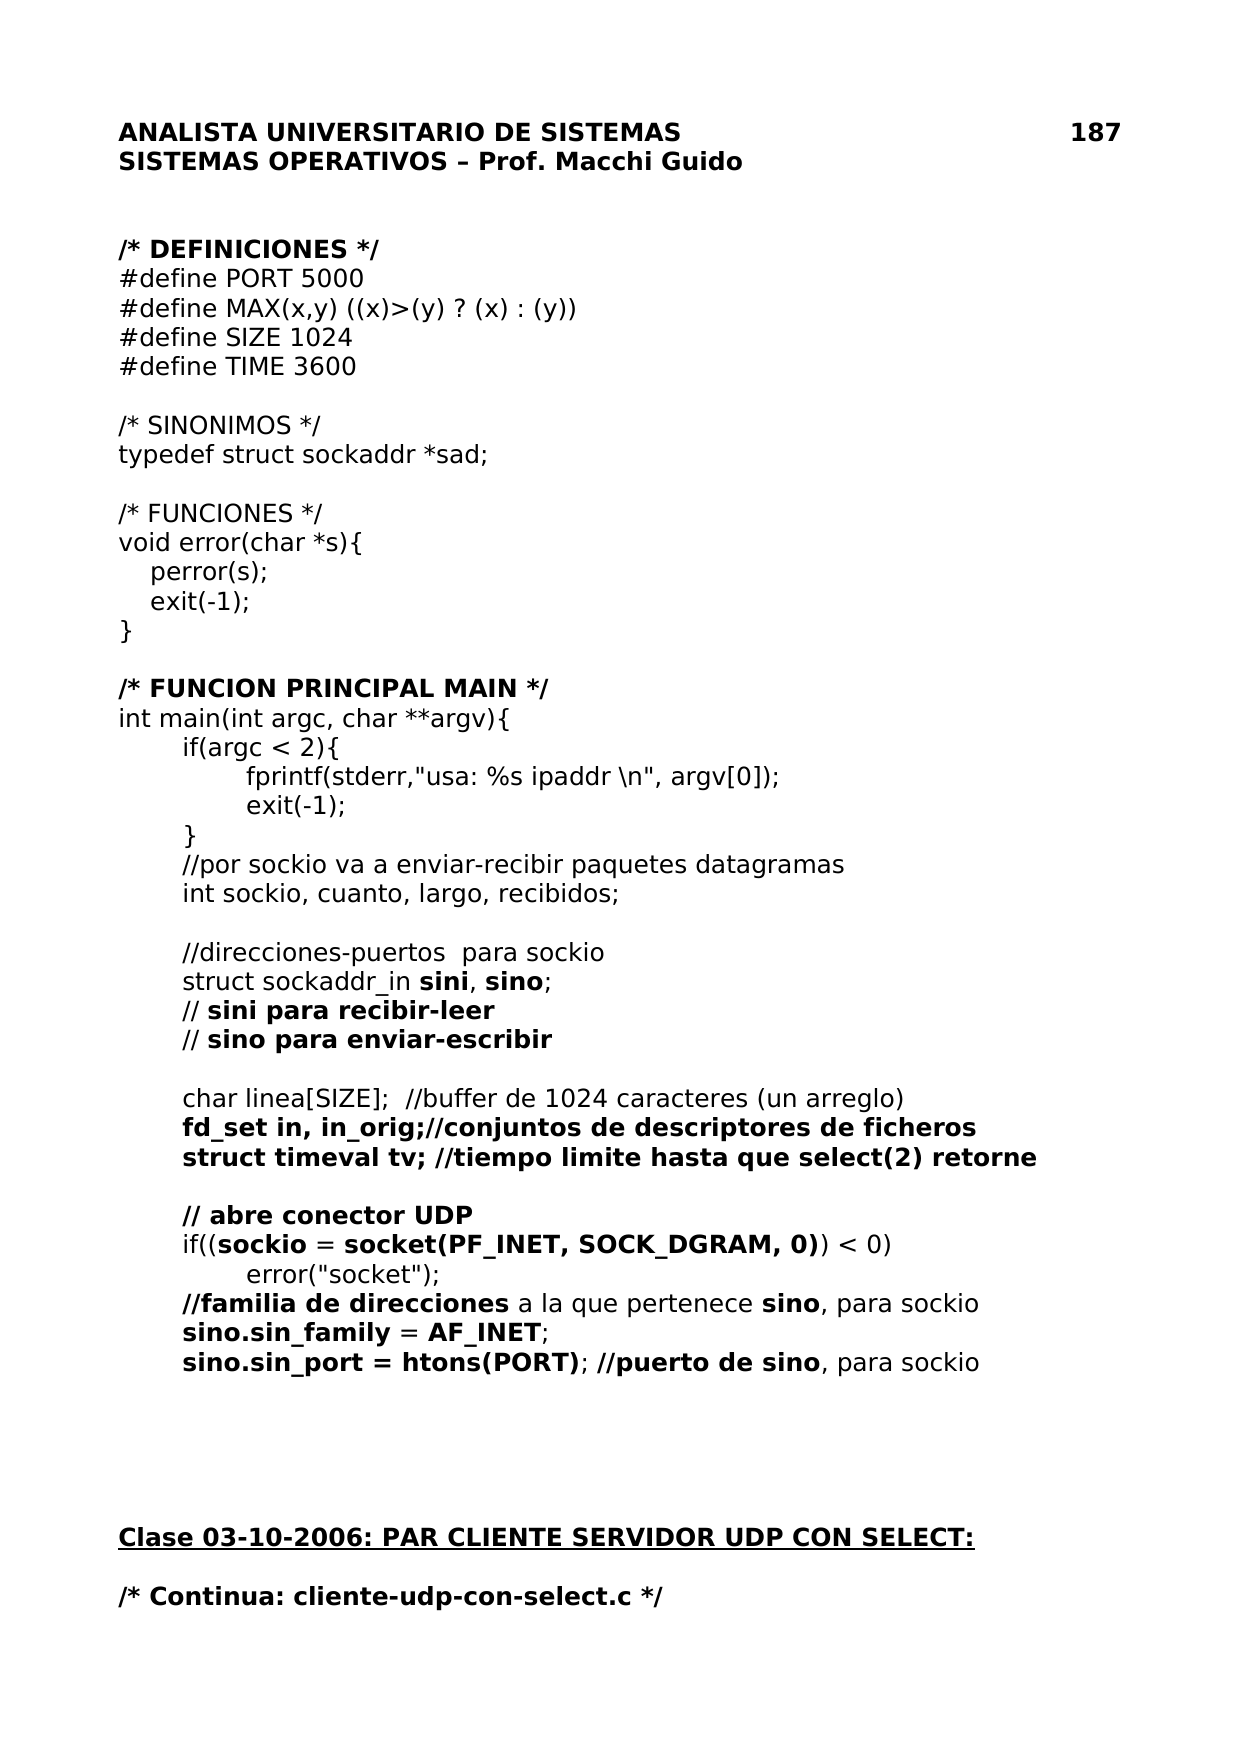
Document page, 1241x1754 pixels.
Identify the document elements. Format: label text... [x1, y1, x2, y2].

text struct timeval tv; //tiempo limite hasta que select(2) retorne [118, 1143, 1122, 1172]
text /* SINONIMOS */ [118, 411, 1122, 440]
text sino.sin_port = htons(PORT); //puerto de sino, para sockio [118, 1348, 1122, 1377]
text char linea[SIZE]; //buffer de 1024 caracteres (un arreglo) [118, 1084, 1122, 1113]
text typedef struct sockaddr *sad; [118, 440, 1122, 469]
text /* Continua: cliente-udp-con-select.c */ [118, 1582, 1122, 1611]
text #define PORT 5000 [118, 265, 1122, 294]
text // abre conector UDP [118, 1201, 1122, 1231]
text exit(-1); [118, 587, 1122, 616]
text if((sockio = socket(PF_INET, SOCK_DGRAM, 0)) < 0) [118, 1231, 1122, 1260]
text sino.sin_family = AF_INET; [118, 1318, 1122, 1348]
text fd_set in, in_orig;//conjuntos de descriptores de ficheros [118, 1113, 1122, 1143]
text int sockio, cuanto, largo, recibidos; [118, 879, 1122, 909]
text void error(char *s){ [118, 528, 1122, 557]
text #define SIZE 1024 [118, 323, 1122, 352]
text /* DEFINICIONES */ [118, 235, 1122, 265]
text /* FUNCIONES */ [118, 499, 1122, 528]
text exit(-1); [118, 792, 1122, 821]
text struct sockaddr_in sini, sino; [118, 967, 1122, 996]
text } [118, 821, 1122, 850]
text #define TIME 3600 [118, 352, 1122, 382]
text int main(int argc, char **argv){ [118, 704, 1122, 733]
text } [118, 616, 1122, 645]
text fprintf(stderr,"usa: %s ipaddr \n", argv[0]); [118, 762, 1122, 792]
text /* FUNCION PRINCIPAL MAIN */ [118, 674, 1122, 704]
text perror(s); [118, 557, 1122, 587]
text //por sockio va a enviar-recibir paquetes datagramas [118, 850, 1122, 879]
text #define MAX(x,y) ((x)>(y) ? (x) : (y)) [118, 294, 1122, 323]
text //familia de direcciones a la que pertenece sino, para sockio [118, 1289, 1122, 1318]
text // sino para enviar-escribir [118, 1026, 1122, 1055]
text error("socket"); [118, 1260, 1122, 1289]
text Clase 03-10-2006: PAR CLIENTE SERVIDOR UDP CON SELECT: [118, 1523, 1122, 1553]
text if(argc < 2){ [118, 733, 1122, 762]
text //direcciones-puertos para sockio [118, 938, 1122, 967]
text // sini para recibir-leer [118, 996, 1122, 1026]
